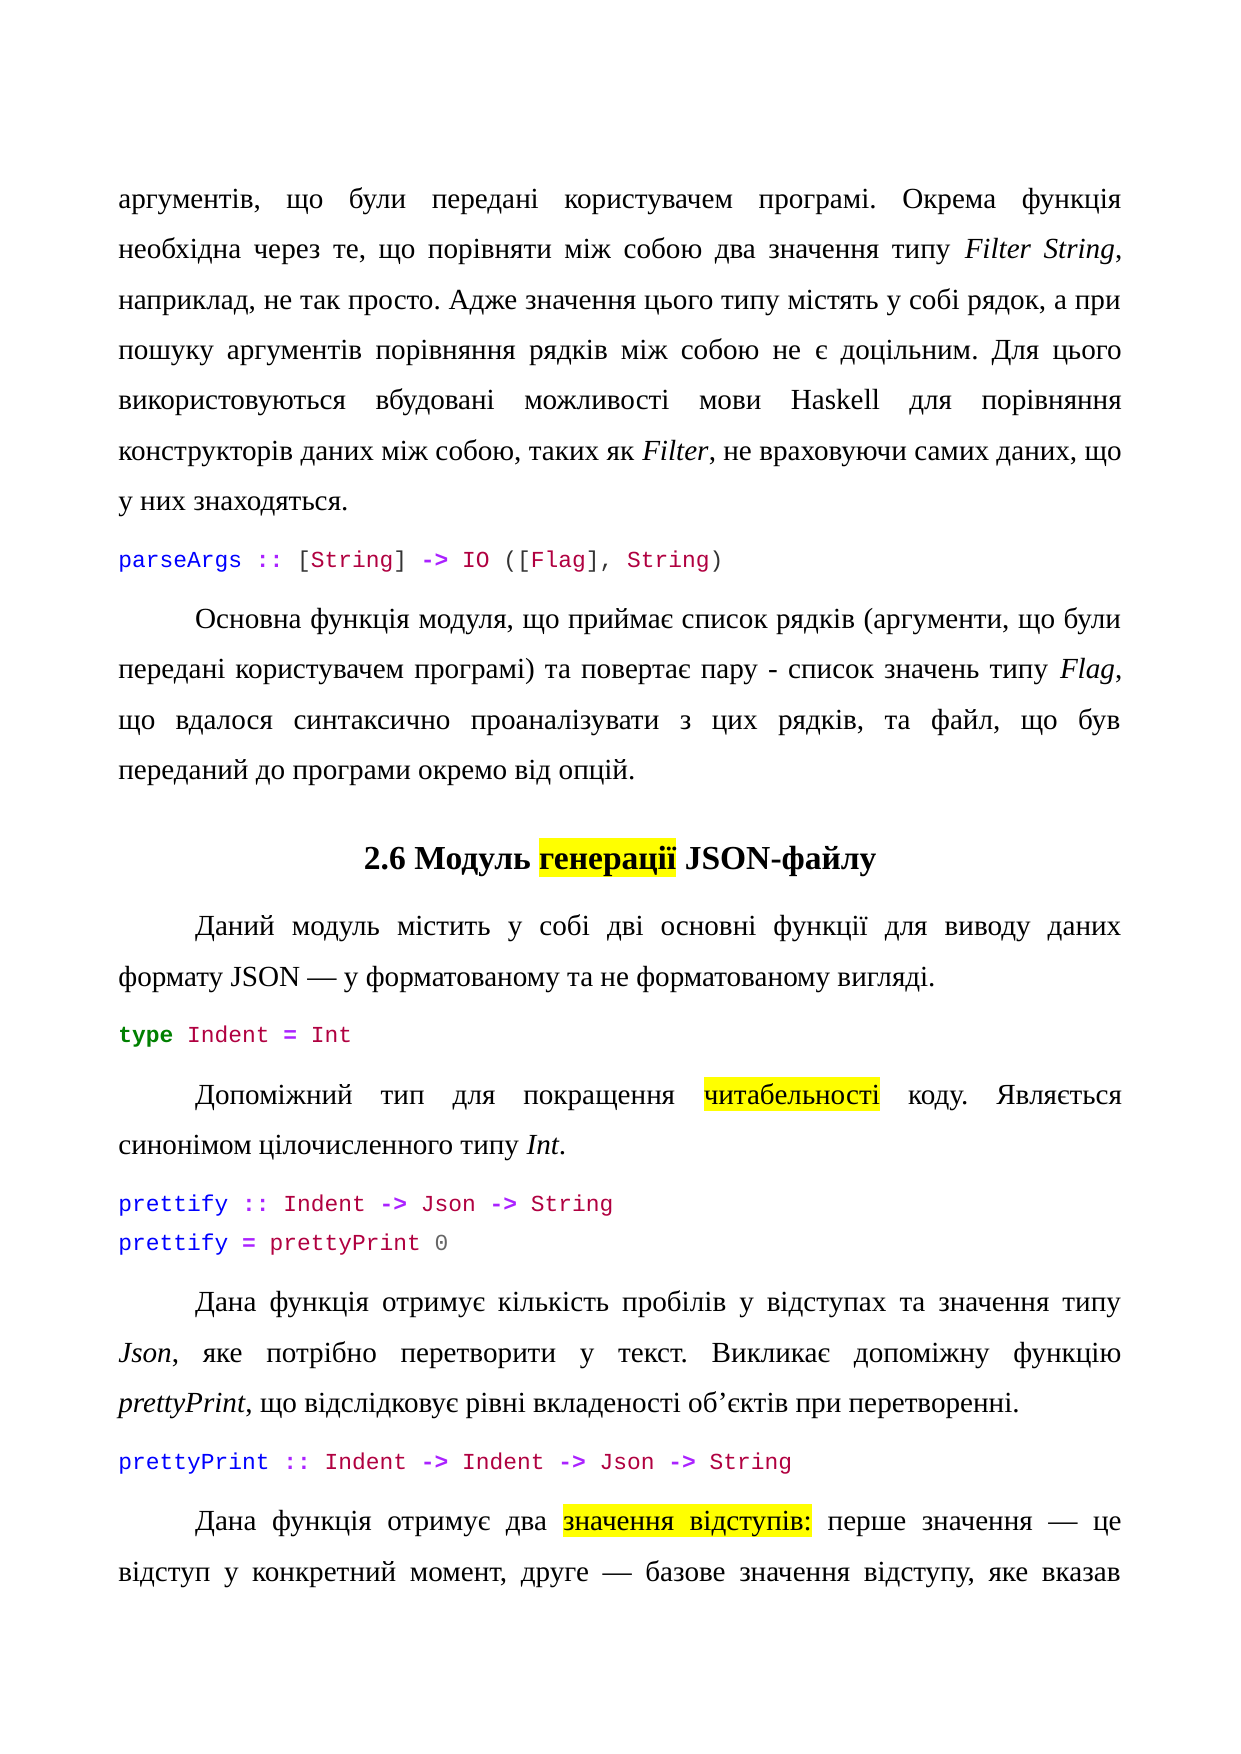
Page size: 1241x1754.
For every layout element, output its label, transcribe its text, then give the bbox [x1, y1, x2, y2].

subtitle 2.6 Модуль генерації JSON-файлу [118, 838, 1122, 877]
text type Indent = Int [118, 1024, 1122, 1049]
text Даний модуль містить у собі дві основні функції для виводу даних формату JSON — у форматованому та не форматованому вигляді. [118, 908, 1122, 992]
text parseArgs :: [String] -> IO ([Flag], String) [118, 548, 1122, 574]
text prettyPrint :: Indent -> Indent -> Json -> String [118, 1450, 1122, 1476]
text Допоміжний тип для покращення читабельності коду. Являється синонімом цілочисленного типу Int. [118, 1077, 1122, 1161]
text Основна функція модуля, що приймає список рядків (аргументи, що були передані користувачем програмі) та повертає пару - список значень типу Flag, що вдалося синтаксично проаналізувати з цих рядків, та файл, що був переданий до програми окремо від опцій. [118, 601, 1122, 786]
text Дана функція отримує два значення відступів: перше значення — це відступ у конкретний момент, друге — базове значення відступу, яке вказав [118, 1503, 1122, 1587]
text аргументів, що були передані користувачем програмі. Окрема функція необхідна через те, що порівняти між собою два значення типу Filter String, наприклад, не так просто. Адже значення цього типу містять у собі рядок, а при пошуку аргументів порівняння рядків між собою не є доцільним. Для цього використовуються вбудовані можливості мови Haskell для порівняння конструкторів даних між собою, таких як Filter, не враховуючи самих даних, що у них знаходяться. [118, 181, 1122, 517]
text prettify :: Indent -> Json -> String prettify = prettyPrint 0 [118, 1192, 1122, 1257]
text Дана функція отримує кількість пробілів у відступах та значення типу Json, яке потрібно перетворити у текст. Викликає допоміжну функцію prettyPrint, що відслідковує рівні вкладеності об’єктів при перетворенні. [118, 1284, 1122, 1419]
